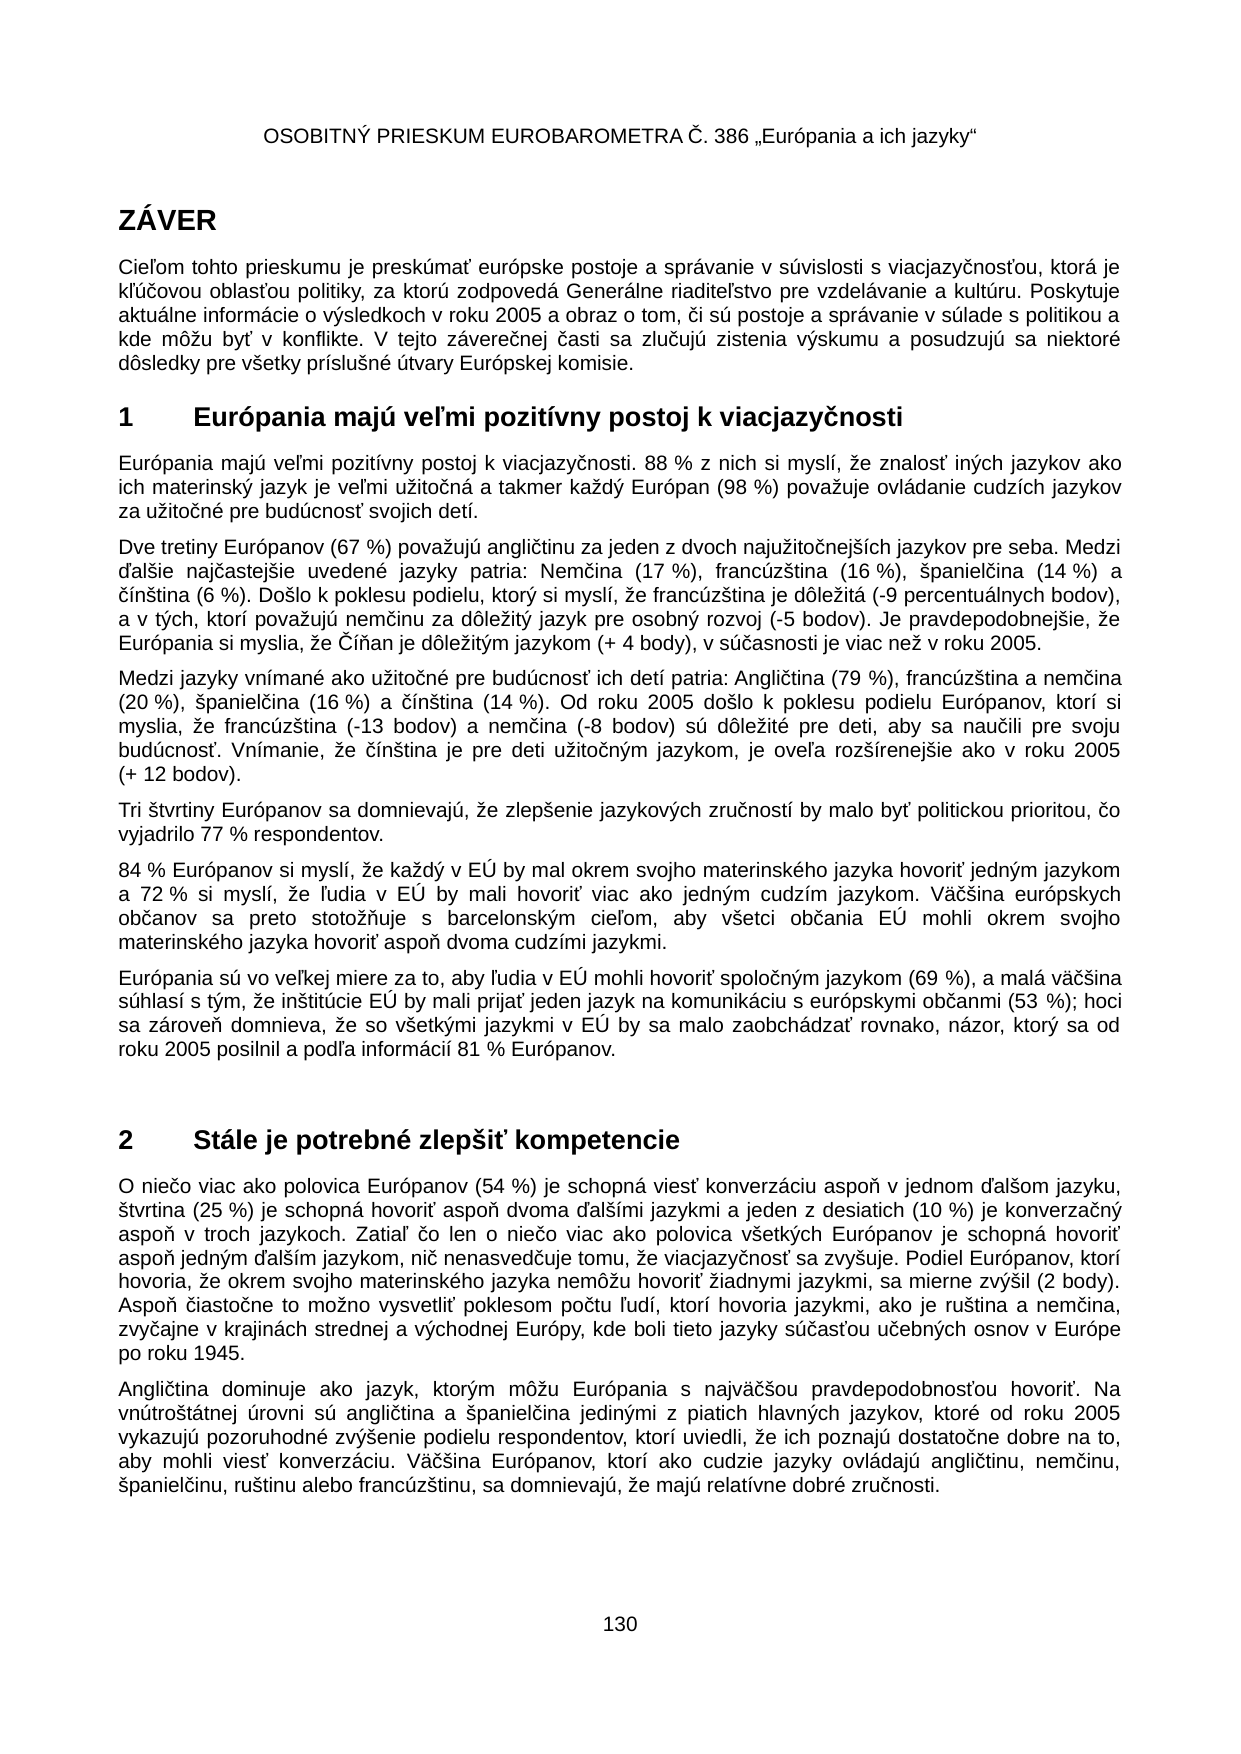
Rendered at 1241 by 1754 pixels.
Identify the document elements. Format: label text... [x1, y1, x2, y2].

subtitle Európania majú veľmi pozitívny postoj k viacjazyčnosti [118, 401, 1122, 432]
text 84 % Európanov si myslí, že každý v EÚ by mal okrem svojho materinského jazyka hovoriť jedným jazykom a 72 % si myslí, že ľudia v EÚ by mali hovoriť viac ako jedným cudzím jazykom. Väčšina európskych občanov sa preto stotožňuje s barcelonským cieľom, aby všetci občania EÚ mohli okrem svojho materinského jazyka hovoriť aspoň dvoma cudzími jazykmi. [118, 858, 1122, 953]
text O niečo viac ako polovica Európanov (54 %) je schopná viesť konverzáciu aspoň v jednom ďalšom jazyku, štvrtina (25 %) je schopná hovoriť aspoň dvoma ďalšími jazykmi a jeden z desiatich (10 %) je konverzačný aspoň v troch jazykoch. Zatiaľ čo len o niečo viac ako polovica všetkých Európanov je schopná hovoriť aspoň jedným ďalším jazykom, nič nenasvedčuje tomu, že viacjazyčnosť sa zvyšuje. Podiel Európanov, ktorí hovoria, že okrem svojho materinského jazyka nemôžu hovoriť žiadnymi jazykmi, sa mierne zvýšil (2 body). Aspoň čiastočne to možno vysvetliť poklesom počtu ľudí, ktorí hovoria jazykmi, ako je ruština a nemčina, zvyčajne v krajinách strednej a východnej Európy, kde boli tieto jazyky súčasťou učebných osnov v Európe po roku 1945. [118, 1173, 1122, 1365]
subtitle ZÁVER [118, 202, 1122, 236]
text Dve tretiny Európanov (67 %) považujú angličtinu za jeden z dvoch najužitočnejších jazykov pre seba. Medzi ďalšie najčastejšie uvedené jazyky patria: Nemčina (17 %), francúzština (16 %), španielčina (14 %) a čínština (6 %). Došlo k poklesu podielu, ktorý si myslí, že francúzština je dôležitá (-9 percentuálnych bodov), a v tých, ktorí považujú nemčinu za dôležitý jazyk pre osobný rozvoj (-5 bodov). Je pravdepodobnejšie, že Európania si myslia, že Číňan je dôležitým jazykom (+ 4 body), v súčasnosti je viac než v roku 2005. [118, 534, 1122, 654]
text Cieľom tohto prieskumu je preskúmať európske postoje a správanie v súvislosti s viacjazyčnosťou, ktorá je kľúčovou oblasťou politiky, za ktorú zodpovedá Generálne riaditeľstvo pre vzdelávanie a kultúru. Poskytuje aktuálne informácie o výsledkoch v roku 2005 a obraz o tom, či sú postoje a správanie v súlade s politikou a kde môžu byť v konflikte. V tejto záverečnej časti sa zlučujú zistenia výskumu a posudzujú sa niektoré dôsledky pre všetky príslušné útvary Európskej komisie. [118, 254, 1122, 374]
text Medzi jazyky vnímané ako užitočné pre budúcnosť ich detí patria: Angličtina (79 %), francúzština a nemčina (20 %), španielčina (16 %) a čínština (14 %). Od roku 2005 došlo k poklesu podielu Európanov, ktorí si myslia, že francúzština (-13 bodov) a nemčina (-8 bodov) sú dôležité pre deti, aby sa naučili pre svoju budúcnosť. Vnímanie, že čínština je pre deti užitočným jazykom, je oveľa rozšírenejšie ako v roku 2005 (+ 12 bodov). [118, 666, 1122, 786]
text Tri štvrtiny Európanov sa domnievajú, že zlepšenie jazykových zručností by malo byť politickou prioritou, čo vyjadrilo 77 % respondentov. [118, 798, 1122, 846]
subtitle Stále je potrebné zlepšiť kompetencie [118, 1124, 1122, 1155]
text Angličtina dominuje ako jazyk, ktorým môžu Európania s najväčšou pravdepodobnosťou hovoriť. Na vnútroštátnej úrovni sú angličtina a španielčina jedinými z piatich hlavných jazykov, ktoré od roku 2005 vykazujú pozoruhodné zvýšenie podielu respondentov, ktorí uviedli, že ich poznajú dostatočne dobre na to, aby mohli viesť konverzáciu. Väčšina Európanov, ktorí ako cudzie jazyky ovládajú angličtinu, nemčinu, španielčinu, ruštinu alebo francúzštinu, sa domnievajú, že majú relatívne dobré zručnosti. [118, 1377, 1122, 1497]
text Európania majú veľmi pozitívny postoj k viacjazyčnosti. 88 % z nich si myslí, že znalosť iných jazykov ako ich materinský jazyk je veľmi užitočná a takmer každý Európan (98 %) považuje ovládanie cudzích jazykov za užitočné pre budúcnosť svojich detí. [118, 451, 1122, 523]
text Európania sú vo veľkej miere za to, aby ľudia v EÚ mohli hovoriť spoločným jazykom (69 %), a malá väčšina súhlasí s tým, že inštitúcie EÚ by mali prijať jeden jazyk na komunikáciu s európskymi občanmi (53 %); hoci sa zároveň domnieva, že so všetkými jazykmi v EÚ by sa malo zaobchádzať rovnako, názor, ktorý sa od roku 2005 posilnil a podľa informácií 81 % Európanov. [118, 965, 1122, 1061]
